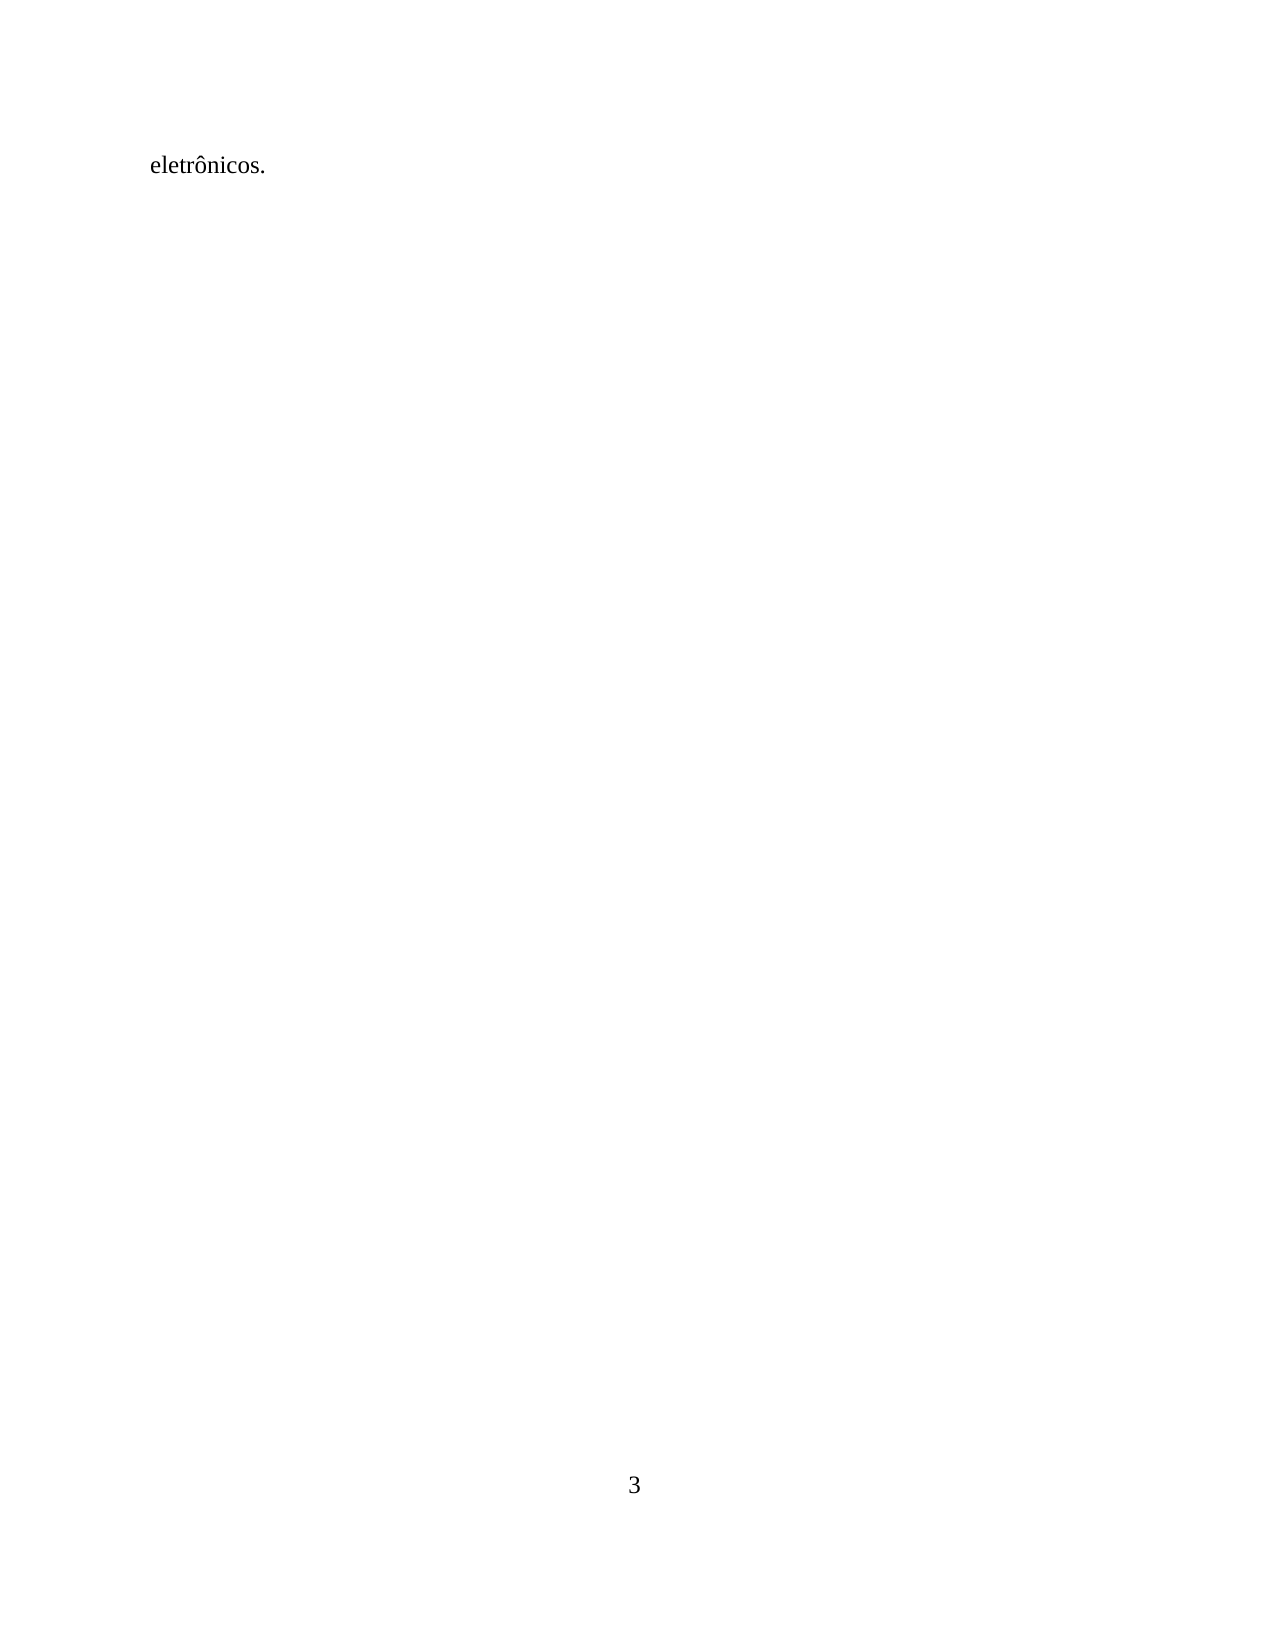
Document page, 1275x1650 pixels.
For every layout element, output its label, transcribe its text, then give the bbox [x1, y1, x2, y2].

text eletrônicos. [150, 150, 1125, 207]
